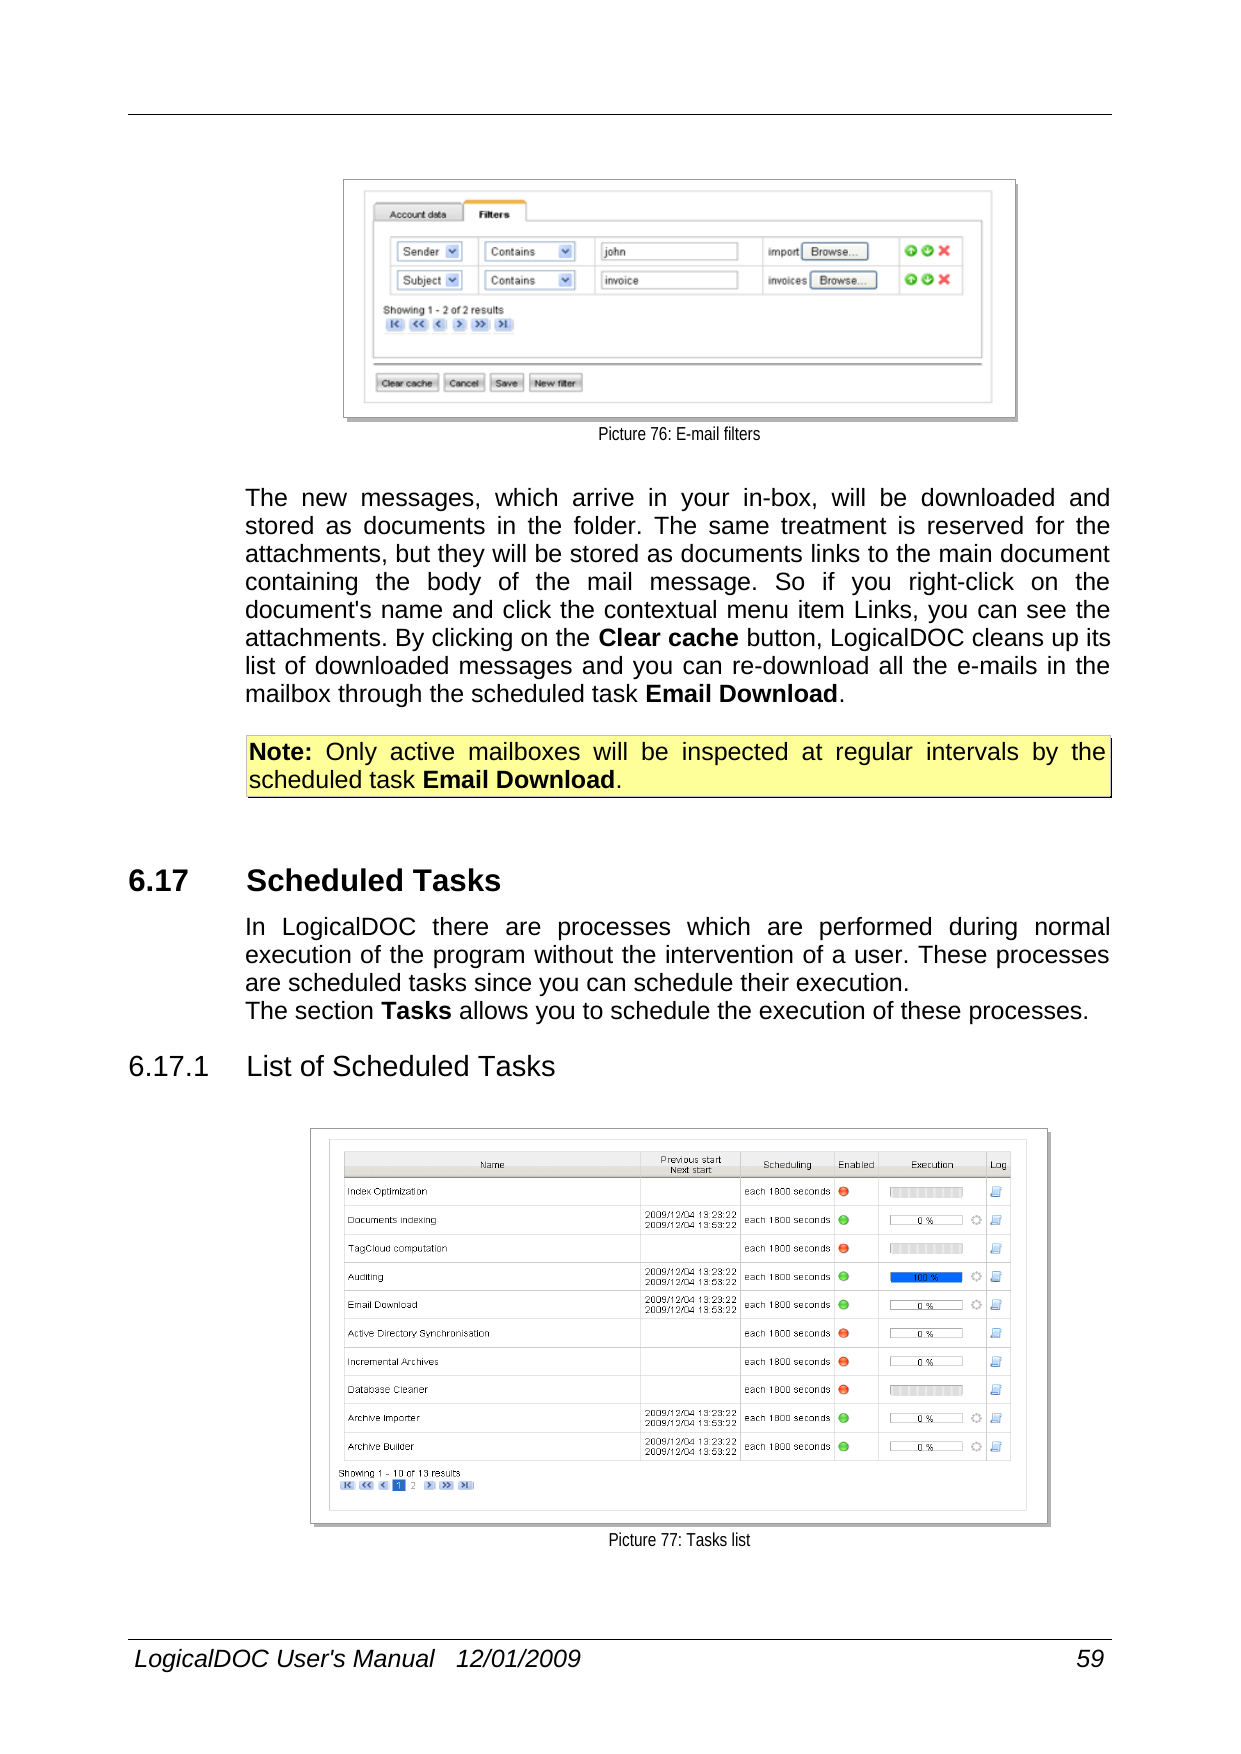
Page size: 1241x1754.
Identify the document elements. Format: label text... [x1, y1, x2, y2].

picture [326, 1136, 1031, 1514]
text The new messages, which arrive in your in-box, will be downloaded and stored as documents in the folder. The same treatment is reserved for the attachments, but they will be stored as documents links to the main document containing the body of the mail message. So if you right-click on the document's name and click the contextual menu item Links, you can see the attachments. By clicking on the Clear cache button, LogicalDOC cleans up its list of downloaded messages and you can re-download all the e-mails in the mailbox through the scheduled task Email Download. [245, 484, 1112, 707]
text Picture 77: Tasks list [309, 1523, 1049, 1550]
subtitle Scheduled Tasks [128, 863, 1112, 898]
text In LogicalDOC there are processes which are performed during normal execution of the program without the intervention of a user. These processes are scheduled tasks since you can schedule their execution. [245, 913, 1112, 997]
text Note: Only active mailboxes will be inspected at regular intervals by the scheduled task Email Download. [247, 736, 1110, 796]
subtitle List of Scheduled Tasks [128, 1050, 1112, 1082]
text Picture 76: E-mail filters [342, 417, 1016, 444]
text The section Tasks allows you to schedule the execution of these processes. [245, 997, 1112, 1025]
